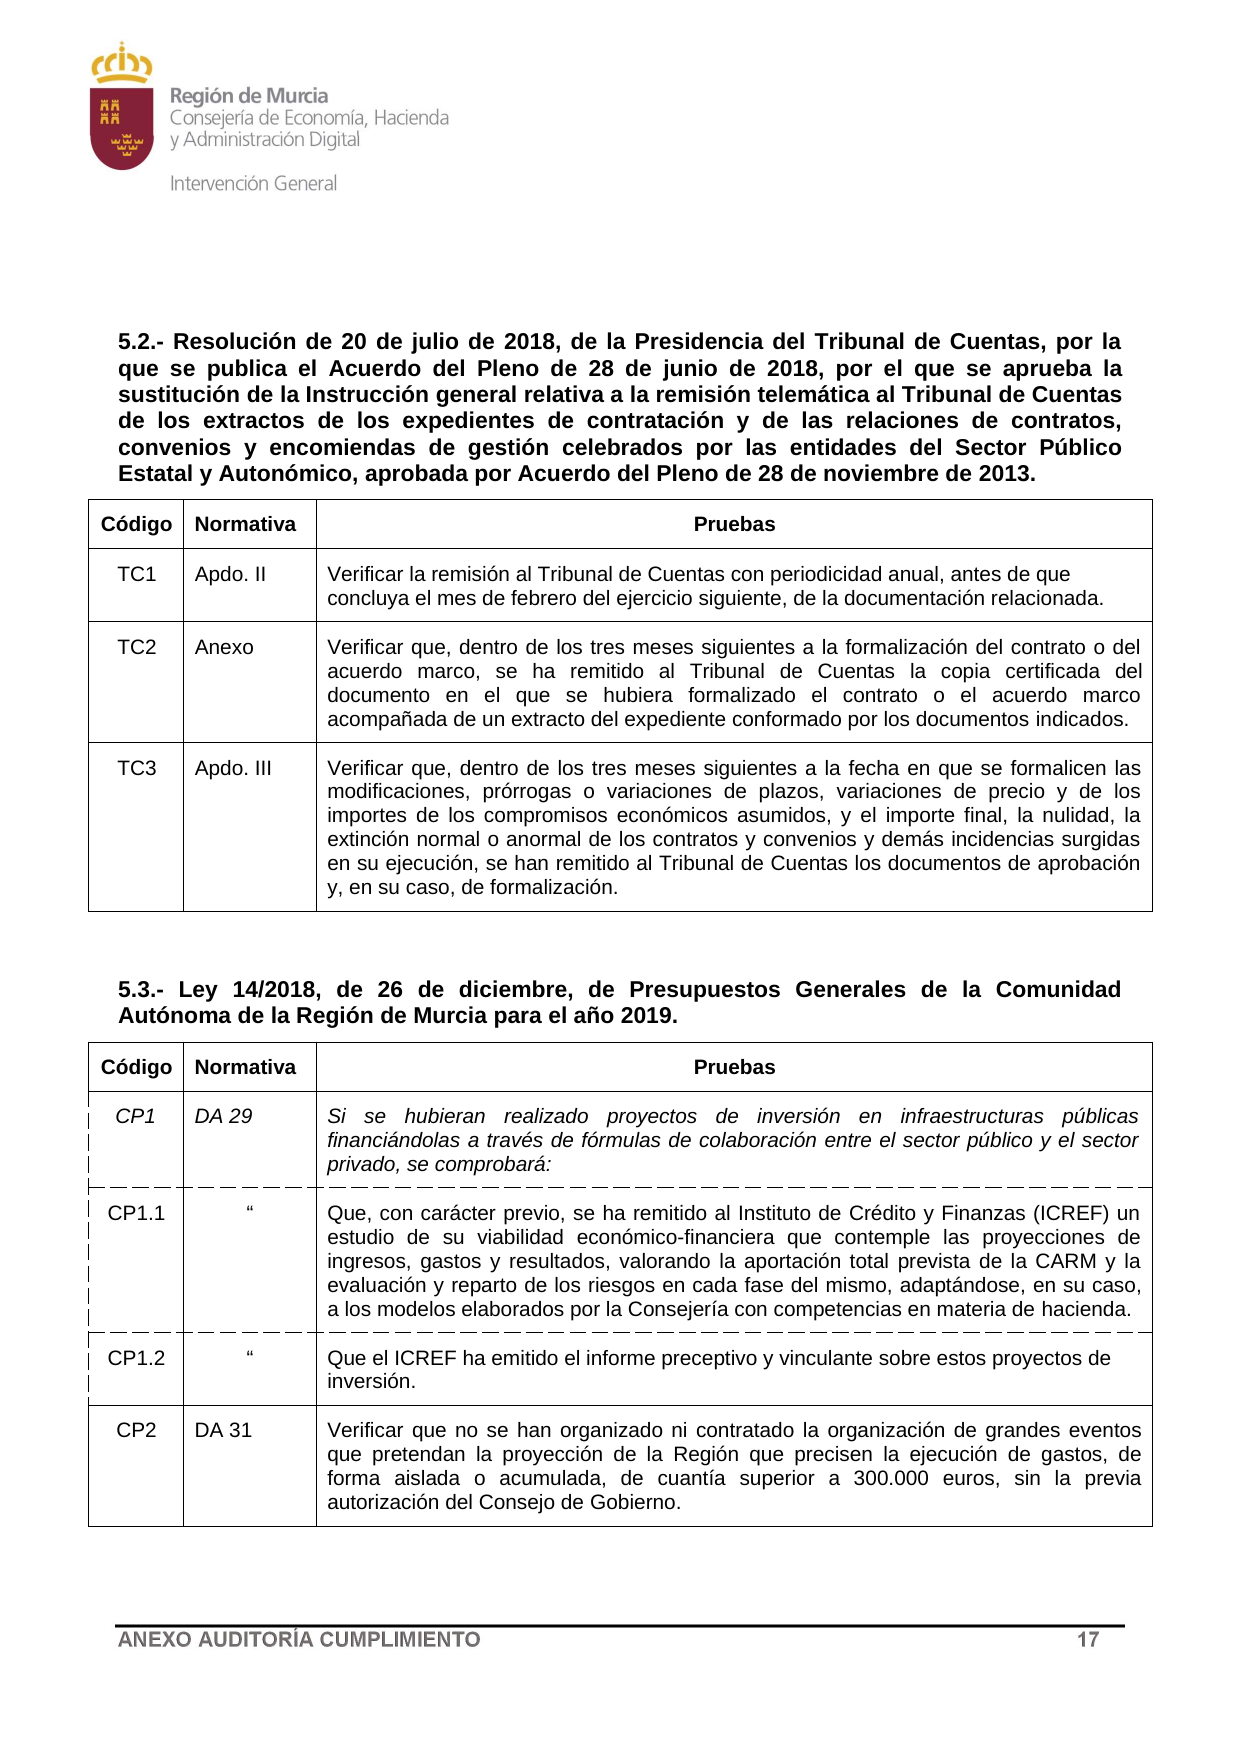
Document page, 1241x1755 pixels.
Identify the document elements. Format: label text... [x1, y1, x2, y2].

table_cell DA 29 [184, 1092, 316, 1187]
table_header Pruebas [317, 500, 1152, 548]
table_cell CP1.1 [89, 1187, 183, 1332]
table_cell “ [184, 1332, 316, 1405]
table_cell CP1 [89, 1092, 183, 1187]
table_header Normativa [184, 1043, 316, 1091]
table_cell Verificar que, dentro de los tres meses siguientes a la formalización del contrato o del acuerdo marco, se ha remitido al Tribunal de Cuentas la copia certificada del documento en el que se hubiera formalizado el contrato o el acuerdo marco acompañada de un extracto del expediente conformado por los documentos indicados. [317, 622, 1152, 742]
table_header Pruebas [317, 1043, 1152, 1091]
table_cell Apdo. III [184, 743, 316, 911]
table_cell “ [184, 1187, 316, 1332]
table_cell TC2 [89, 622, 183, 742]
table_cell Que el ICREF ha emitido el informe preceptivo y vinculante sobre estos proyectos de inversión. [317, 1332, 1152, 1405]
table_cell Verificar que, dentro de los tres meses siguientes a la fecha en que se formalicen las modificaciones, prórrogas o variaciones de plazos, variaciones de precio y de los importes de los compromisos económicos asumidos, y el importe final, la nulidad, la extinción normal o anormal de los contratos y convenios y demás incidencias surgidas en su ejecución, se han remitido al Tribunal de Cuentas los documentos de aprobación y, en su caso, de formalización. [317, 743, 1152, 911]
table_header Normativa [184, 500, 316, 548]
table_cell Anexo [184, 622, 316, 742]
table_header Código [89, 1043, 183, 1091]
table_cell Verificar la remisión al Tribunal de Cuentas con periodicidad anual, antes de que concluya el mes de febrero del ejercicio siguiente, de la documentación relacionada. [317, 549, 1152, 621]
subtitle 5.2.- Resolución de 20 de julio de 2018, de la Presidencia del Tribunal de Cuentas, por la que se publica el Acuerdo del Pleno de 28 de junio de 2018, por el que se aprueba la sustitución de la Instrucción general relativa a la remisión telemática al Tribunal de Cuentas de los extractos de los expedientes de contratación y de las relaciones de contratos, convenios y encomiendas de gestión celebrados por las entidades del Sector Público Estatal y Autonómico, aprobada por Acuerdo del Pleno de 28 de noviembre de 2013. [118, 328, 1123, 486]
table_cell TC3 [89, 743, 183, 911]
table_cell CP1.2 [89, 1332, 183, 1405]
table_cell Que, con carácter previo, se ha remitido al Instituto de Crédito y Finanzas (ICREF) un estudio de su viabilidad económico-financiera que contemple las proyecciones de ingresos, gastos y resultados, valorando la aportación total prevista de la CARM y la evaluación y reparto de los riesgos en cada fase del mismo, adaptándose, en su caso, a los modelos elaborados por la Consejería con competencias en materia de hacienda. [317, 1187, 1152, 1332]
table_header Código [89, 500, 183, 548]
table_cell Apdo. II [184, 549, 316, 621]
table_cell DA 31 [184, 1406, 316, 1526]
table_cell Verificar que no se han organizado ni contratado la organización de grandes eventos que pretendan la proyección de la Región que precisen la ejecución de gastos, de forma aislada o acumulada, de cuantía superior a 300.000 euros, sin la previa autorización del Consejo de Gobierno. [317, 1406, 1152, 1526]
table_cell TC1 [89, 549, 183, 621]
subtitle 5.3.- Ley 14/2018, de 26 de diciembre, de Presupuestos Generales de la Comunidad Autónoma de la Región de Murcia para el año 2019. [118, 976, 1123, 1029]
table_cell Si se hubieran realizado proyectos de inversión en infraestructuras públicas financiándolas a través de fórmulas de colaboración entre el sector público y el sector privado, se comprobará: [317, 1092, 1152, 1187]
table_cell CP2 [89, 1406, 183, 1526]
